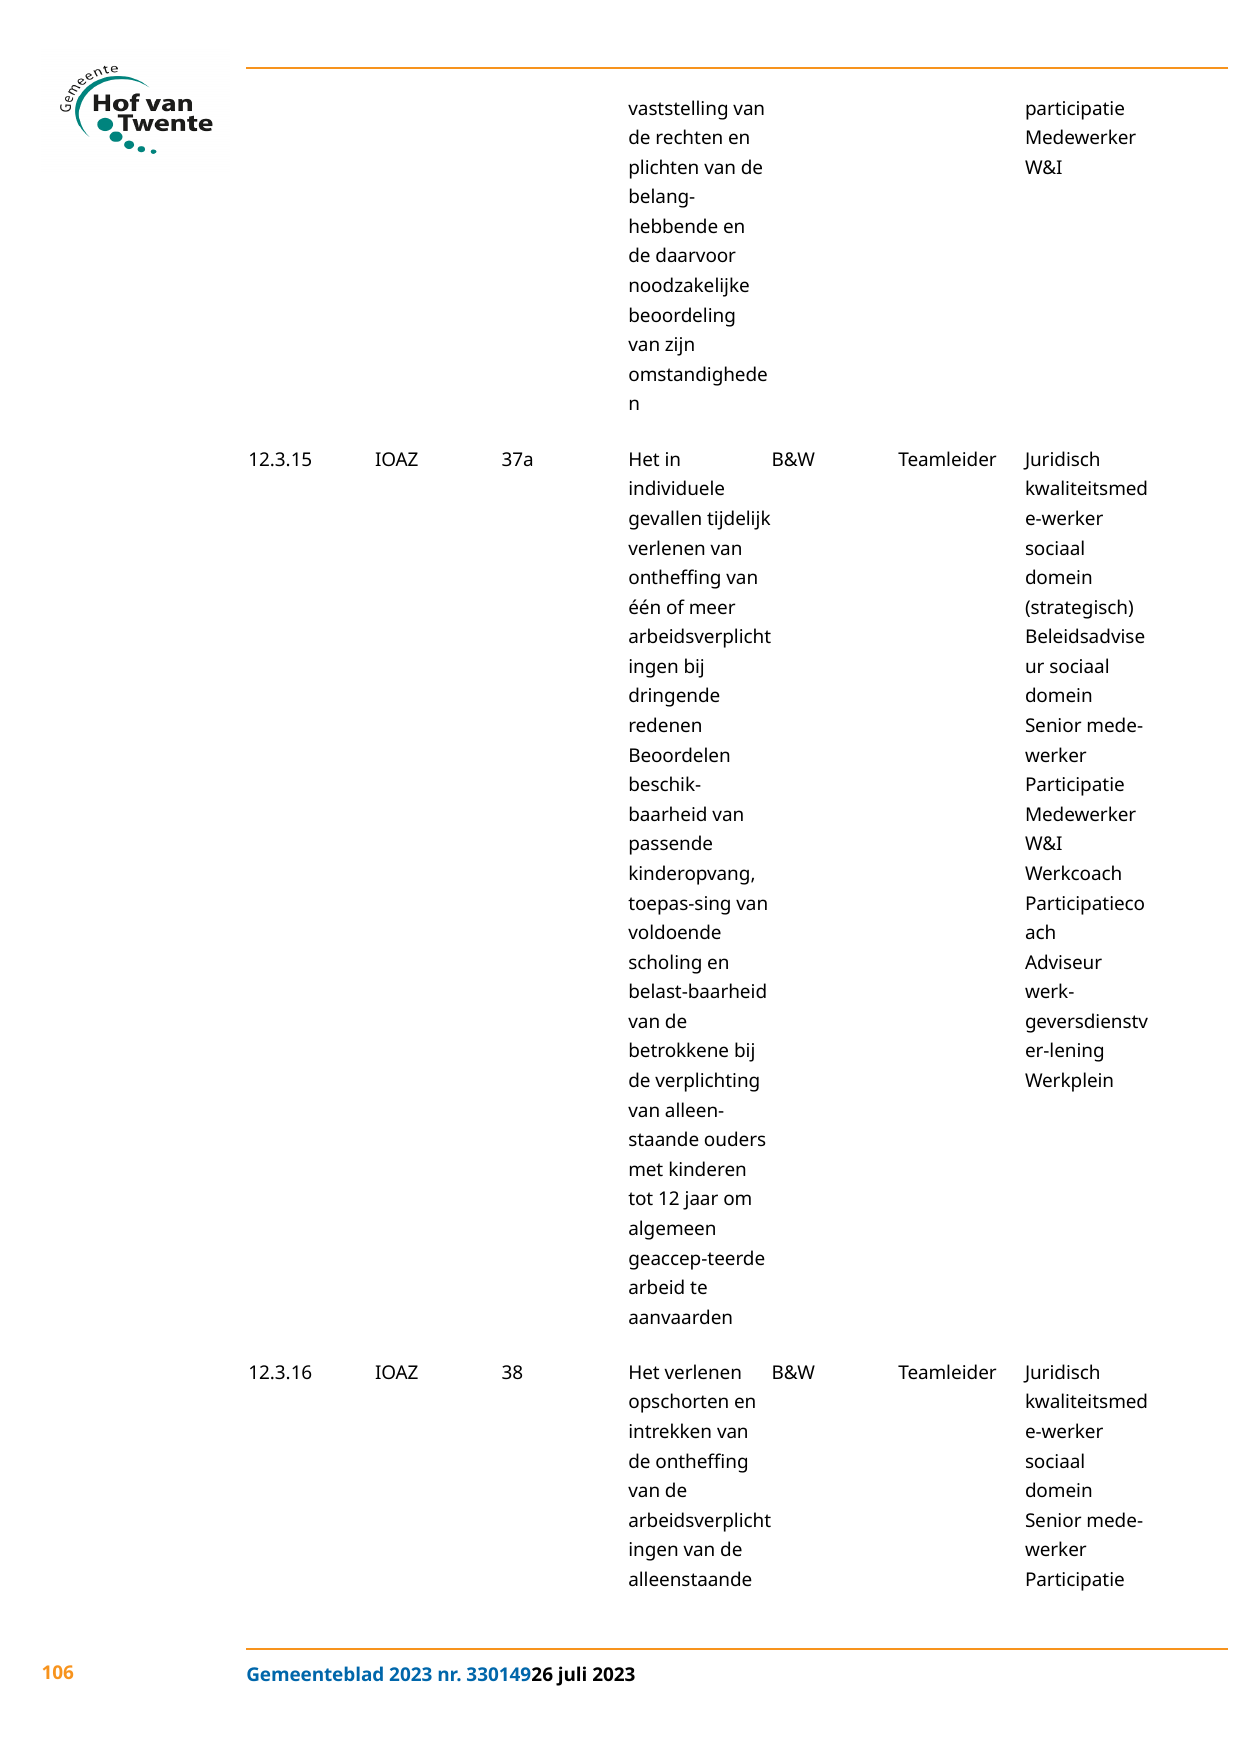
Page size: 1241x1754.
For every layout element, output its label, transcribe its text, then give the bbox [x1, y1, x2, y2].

table_cell 12.3.16 [248, 1359, 375, 1592]
table_cell IOAZ [375, 1359, 501, 1592]
table_cell [501, 95, 628, 446]
table_cell Teamleider [898, 446, 1025, 1359]
table_cell [771, 95, 898, 446]
table_cell Juridisch kwaliteitsmede-werker sociaal domein Senior mede-werker Participatie [1025, 1359, 1152, 1592]
table_cell vaststelling van de rechten en plichten van de belang-hebbende en de daarvoor noodzakelijke beoordeling van zijn omstandigheden [628, 95, 771, 446]
table_cell Het in individuele gevallen tijdelijk verlenen van ontheffing van één of meer arbeidsverplichtingen bij dringende redenen Beoordelen beschik-baarheid van passende kinderopvang, toepas-sing van voldoende scholing en belast-baarheid van de betrokkene bij de verplichting van alleen-staande ouders met kinderen tot 12 jaar om algemeen geaccep-teerde arbeid te aanvaarden [628, 446, 771, 1359]
table_cell participatie Medewerker W&I [1025, 95, 1152, 446]
table_cell 38 [501, 1359, 628, 1592]
table_cell [248, 95, 375, 446]
table_cell B&W [771, 1359, 898, 1592]
table_cell 37a [501, 446, 628, 1359]
table_cell IOAZ [375, 446, 501, 1359]
table_cell Het verlenen opschorten en intrekken van de ontheffing van de arbeidsverplichtingen van de alleenstaande [628, 1359, 771, 1592]
picture [41, 47, 231, 172]
table_cell [375, 95, 501, 446]
table_cell 12.3.15 [248, 446, 375, 1359]
table_cell Teamleider [898, 1359, 1025, 1592]
table_cell B&W [771, 446, 898, 1359]
table_cell Juridisch kwaliteitsmede-werker sociaal domein (strategisch) Beleidsadviseur sociaal domein Senior mede-werker Participatie Medewerker W&I Werkcoach Participatiecoach Adviseur werk-geversdienstver-lening Werkplein [1025, 446, 1152, 1359]
table_cell [898, 95, 1025, 446]
